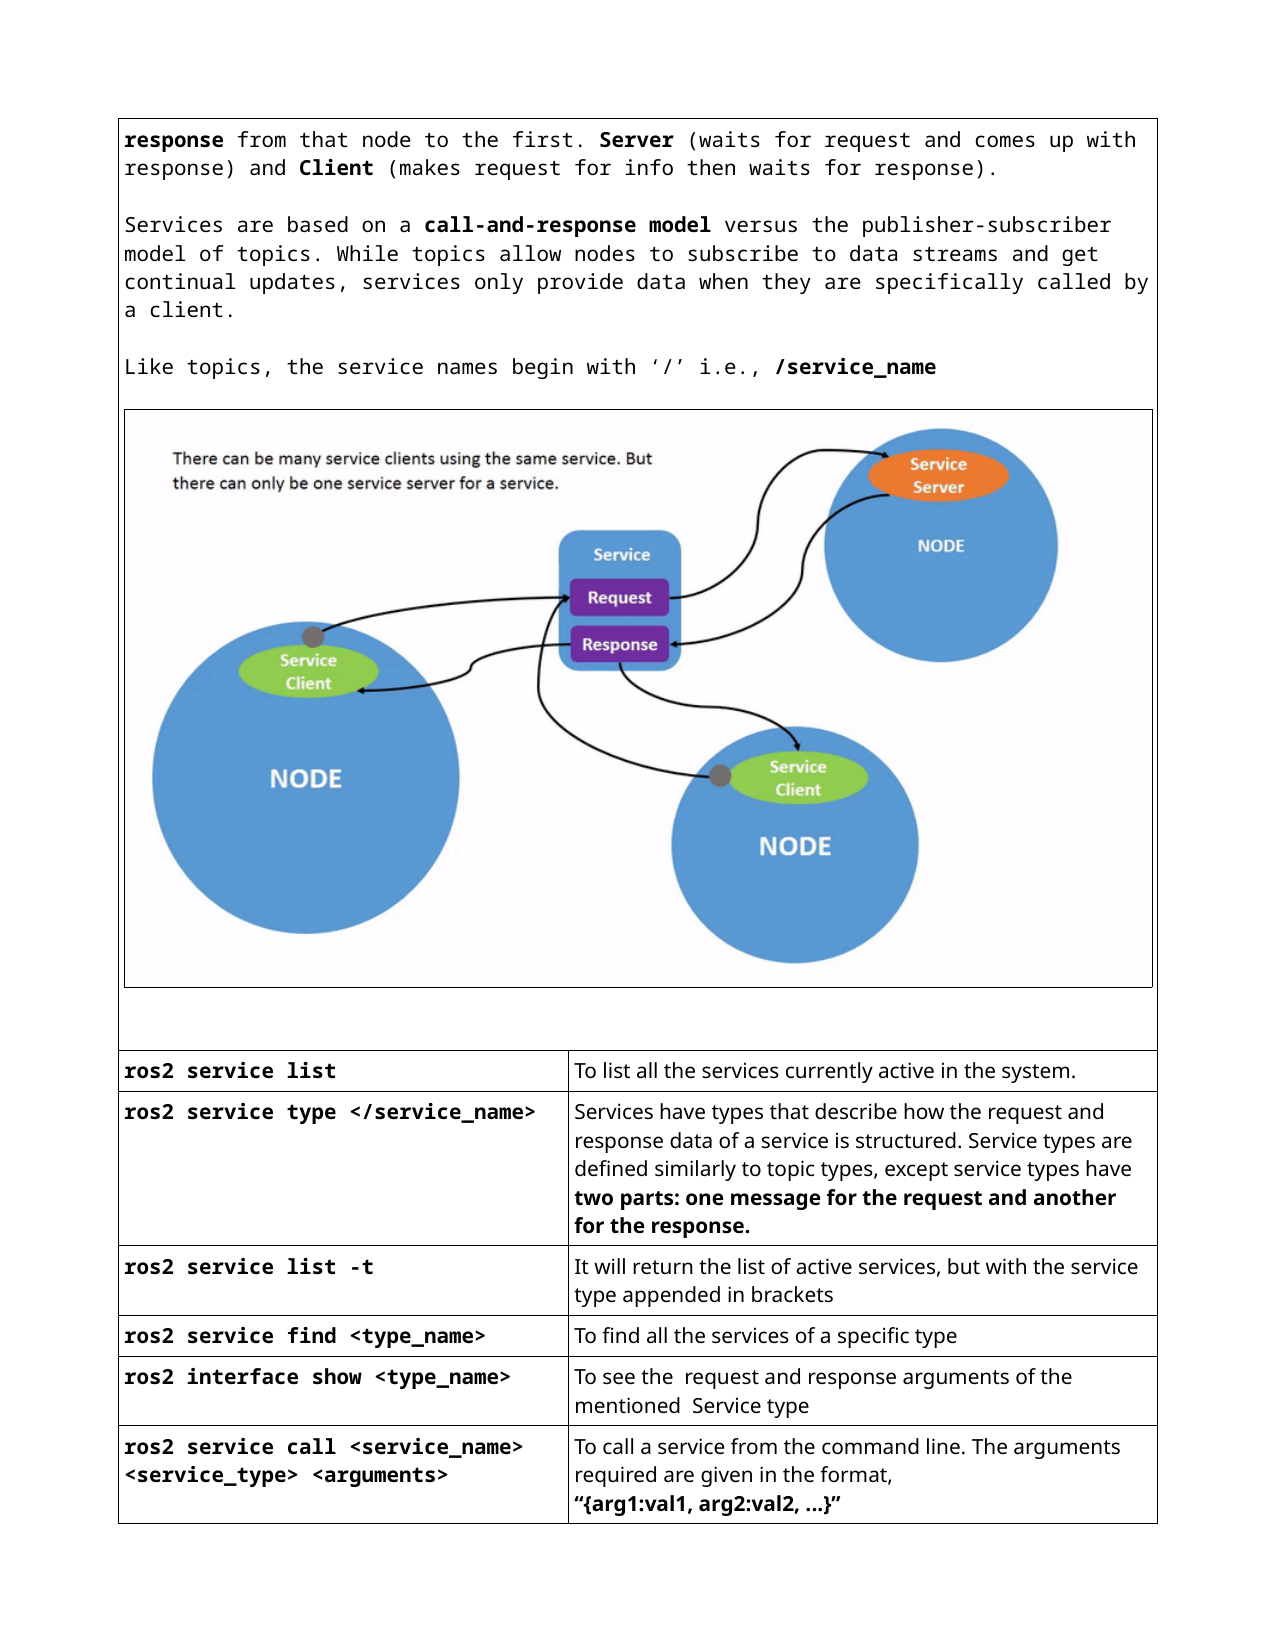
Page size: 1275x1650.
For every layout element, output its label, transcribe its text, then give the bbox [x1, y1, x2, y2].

table_cell ros2 interface show <type_name> [119, 1357, 568, 1425]
table_cell To see the request and response arguments of the mentioned Service type [569, 1357, 1157, 1425]
table_cell ros2 service list -t [119, 1246, 568, 1315]
table_cell To list all the services currently active in the system. [569, 1051, 1157, 1091]
table_cell Services have types that describe how the request and response data of a service is structured. Service types are defined similarly to topic types, except service types have two parts: one message for the request and another for the response. [569, 1092, 1157, 1245]
table_cell ros2 service list [119, 1051, 568, 1091]
table_header response from that node to the first. Server (waits for request and comes up with response) and Client (makes request for info then waits for response). Services are based on a call-and-response model versus the publisher-subscriber model of topics. While topics allow nodes to subscribe to data streams and get continual updates, services only provide data when they are specifically called by a client. Like topics, the service names begin with ‘/’ i.e., /service_name [119, 119, 1157, 1050]
picture [127, 412, 1149, 984]
table_cell ros2 service find <type_name> [119, 1316, 568, 1356]
table_cell ros2 service type </service_name> [119, 1092, 568, 1245]
table_cell ros2 service call <service_name> <service_type> <arguments> [119, 1426, 568, 1523]
table_cell To call a service from the command line. The arguments required are given in the format, “{arg1:val1, arg2:val2, ...}” [569, 1426, 1157, 1523]
table_cell To find all the services of a specific type [569, 1316, 1157, 1356]
table_cell It will return the list of active services, but with the service type appended in brackets [569, 1246, 1157, 1315]
